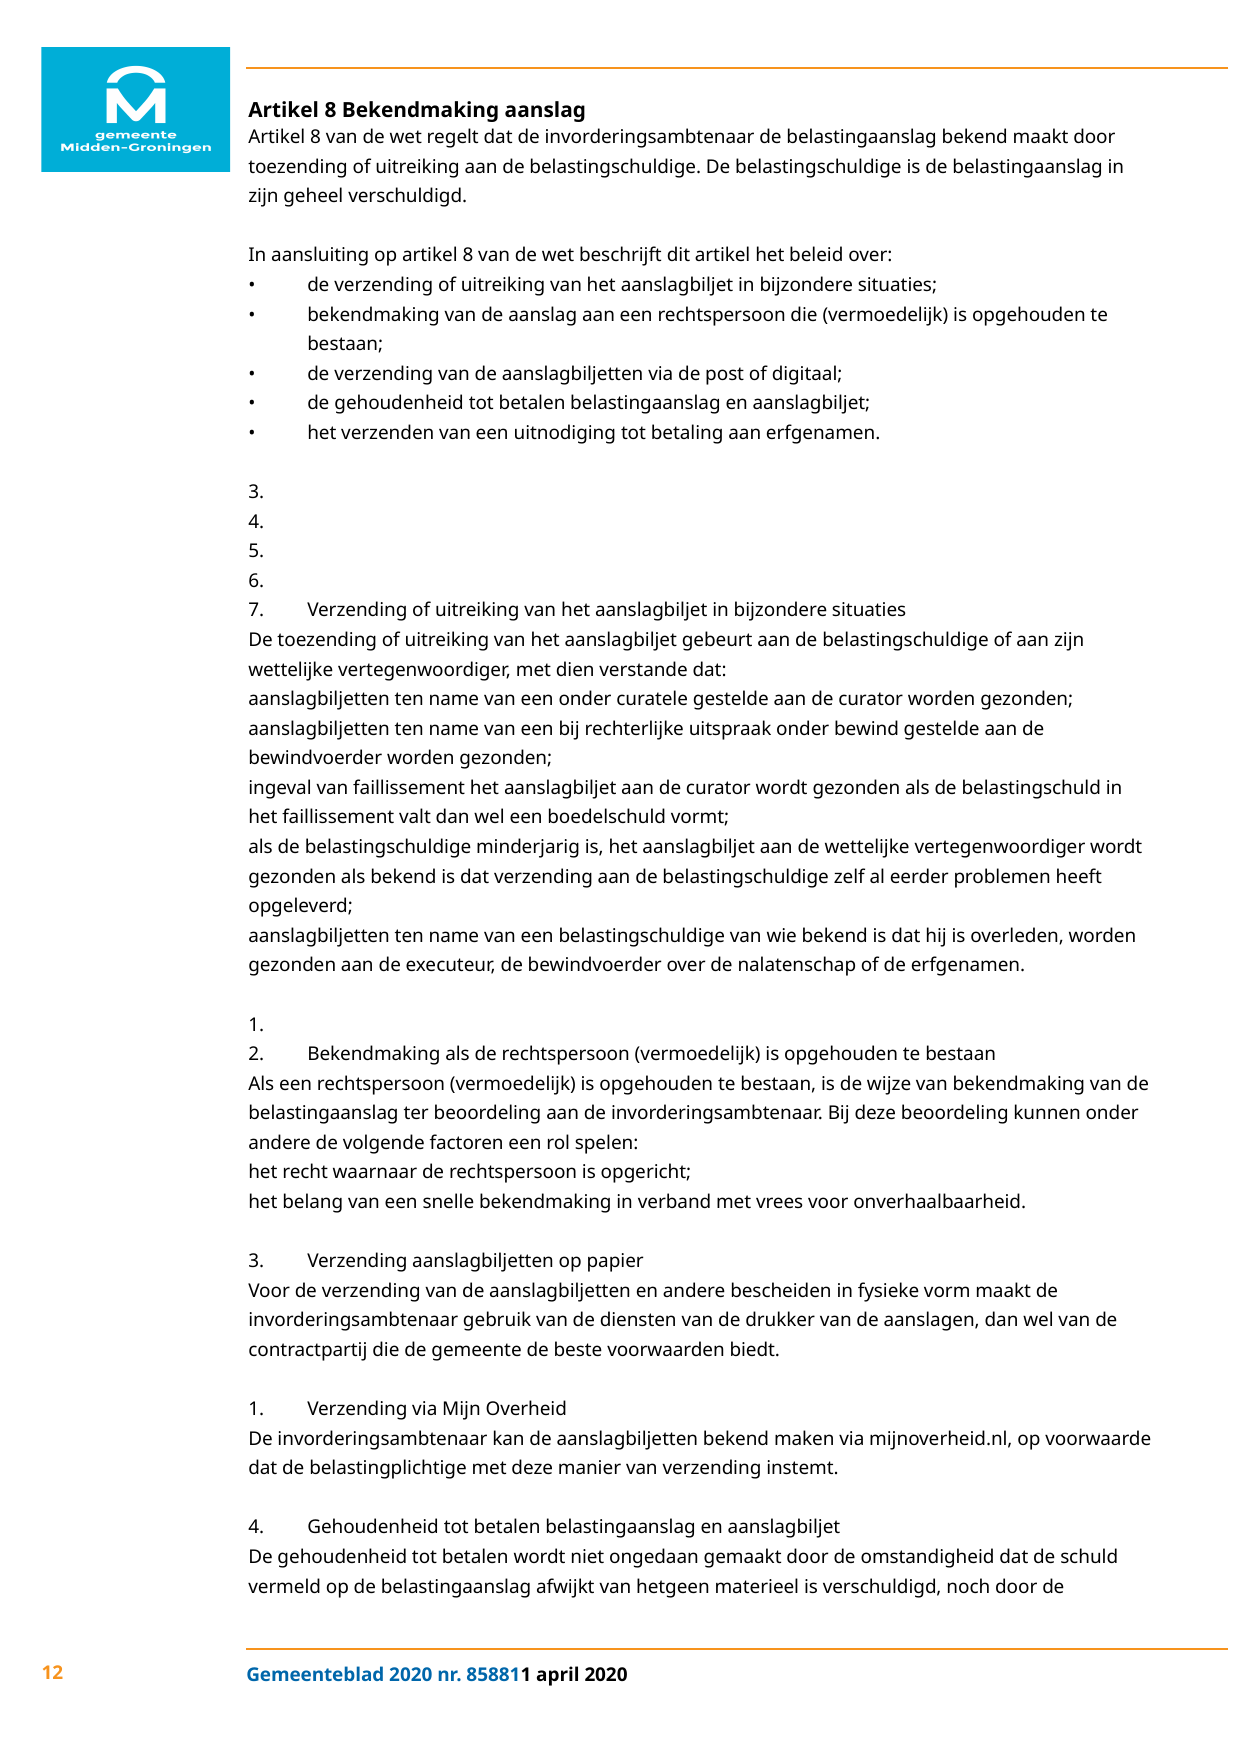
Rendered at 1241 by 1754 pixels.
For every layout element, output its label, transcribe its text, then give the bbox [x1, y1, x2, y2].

list Bekendmaking als de rechtspersoon (vermoedelijk) is opgehouden te bestaan [248, 1040, 1152, 1066]
list bekendmaking van de aanslag aan een rechtspersoon die (vermoedelijk) is opgehouden te bestaan; [248, 301, 1152, 356]
list de gehoudenheid tot betalen belastingaanslag en aanslagbiljet; [248, 389, 1152, 415]
text Artikel 8 van de wet regelt dat de invorderingsambtenaar de belastingaanslag bekend maakt door toezending of uitreiking aan de belastingschuldige. De belastingschuldige is de belastingaanslag in zijn geheel verschuldigd. [248, 123, 1152, 208]
list Gehoudenheid tot betalen belastingaanslag en aanslagbiljet [248, 1514, 1152, 1539]
text het recht waarnaar de rechtspersoon is opgericht; [248, 1159, 1152, 1184]
text Als een rechtspersoon (vermoedelijk) is opgehouden te bestaan, is de wijze van bekendmaking van de belastingaanslag ter beoordeling aan de invorderingsambtenaar. Bij deze beoordeling kunnen onder andere de volgende factoren een rol spelen: [248, 1070, 1152, 1155]
list Verzending aanslagbiljetten op papier [248, 1247, 1152, 1273]
text aanslagbiljetten ten name van een onder curatele gestelde aan de curator worden gezonden; [248, 685, 1152, 711]
text In aansluiting op artikel 8 van de wet beschrijft dit artikel het beleid over: [248, 242, 1152, 267]
text Artikel 8 Bekendmaking aanslag [248, 95, 1152, 123]
list Verzending via Mijn Overheid [248, 1395, 1152, 1421]
text De toezending of uitreiking van het aanslagbiljet gebeurt aan de belastingschuldige of aan zijn wettelijke vertegenwoordiger, met dien verstande dat: [248, 626, 1152, 681]
text ingeval van faillissement het aanslagbiljet aan de curator wordt gezonden als de belastingschuld in het faillissement valt dan wel een boedelschuld vormt; [248, 774, 1152, 829]
text Voor de verzending van de aanslagbiljetten en andere bescheiden in fysieke vorm maakt de invorderingsambtenaar gebruik van de diensten van de drukker van de aanslagen, dan wel van de contractpartij die de gemeente de beste voorwaarden biedt. [248, 1277, 1152, 1362]
text De invorderingsambtenaar kan de aanslagbiljetten bekend maken via mijnoverheid.nl, op voorwaarde dat de belastingplichtige met deze manier van verzending instemt. [248, 1425, 1152, 1480]
picture [107, 89, 165, 122]
list het verzenden van een uitnodiging tot betaling aan erfgenamen. [248, 419, 1152, 445]
text De gehoudenheid tot betalen wordt niet ongedaan gemaakt door de omstandigheid dat de schuld vermeld op de belastingaanslag afwijkt van hetgeen materieel is verschuldigd, noch door de [248, 1543, 1152, 1598]
list Verzending of uitreiking van het aanslagbiljet in bijzondere situaties [248, 597, 1152, 622]
text het belang van een snelle bekendmaking in verband met vrees voor onverhaalbaarheid. [248, 1188, 1152, 1214]
text aanslagbiljetten ten name van een bij rechterlijke uitspraak onder bewind gestelde aan de bewindvoerder worden gezonden; [248, 715, 1152, 770]
picture [108, 66, 164, 82]
list de verzending of uitreiking van het aanslagbiljet in bijzondere situaties; [248, 271, 1152, 297]
text als de belastingschuldige minderjarig is, het aanslagbiljet aan de wettelijke vertegenwoordiger wordt gezonden als bekend is dat verzending aan de belastingschuldige zelf al eerder problemen heeft opgeleverd; [248, 833, 1152, 918]
list de verzending van de aanslagbiljetten via de post of digitaal; [248, 360, 1152, 386]
text aanslagbiljetten ten name van een belastingschuldige van wie bekend is dat hij is overleden, worden gezonden aan de executeur, de bewindvoerder over de nalatenschap of de erfgenamen. [248, 922, 1152, 977]
picture [184, 146, 190, 153]
